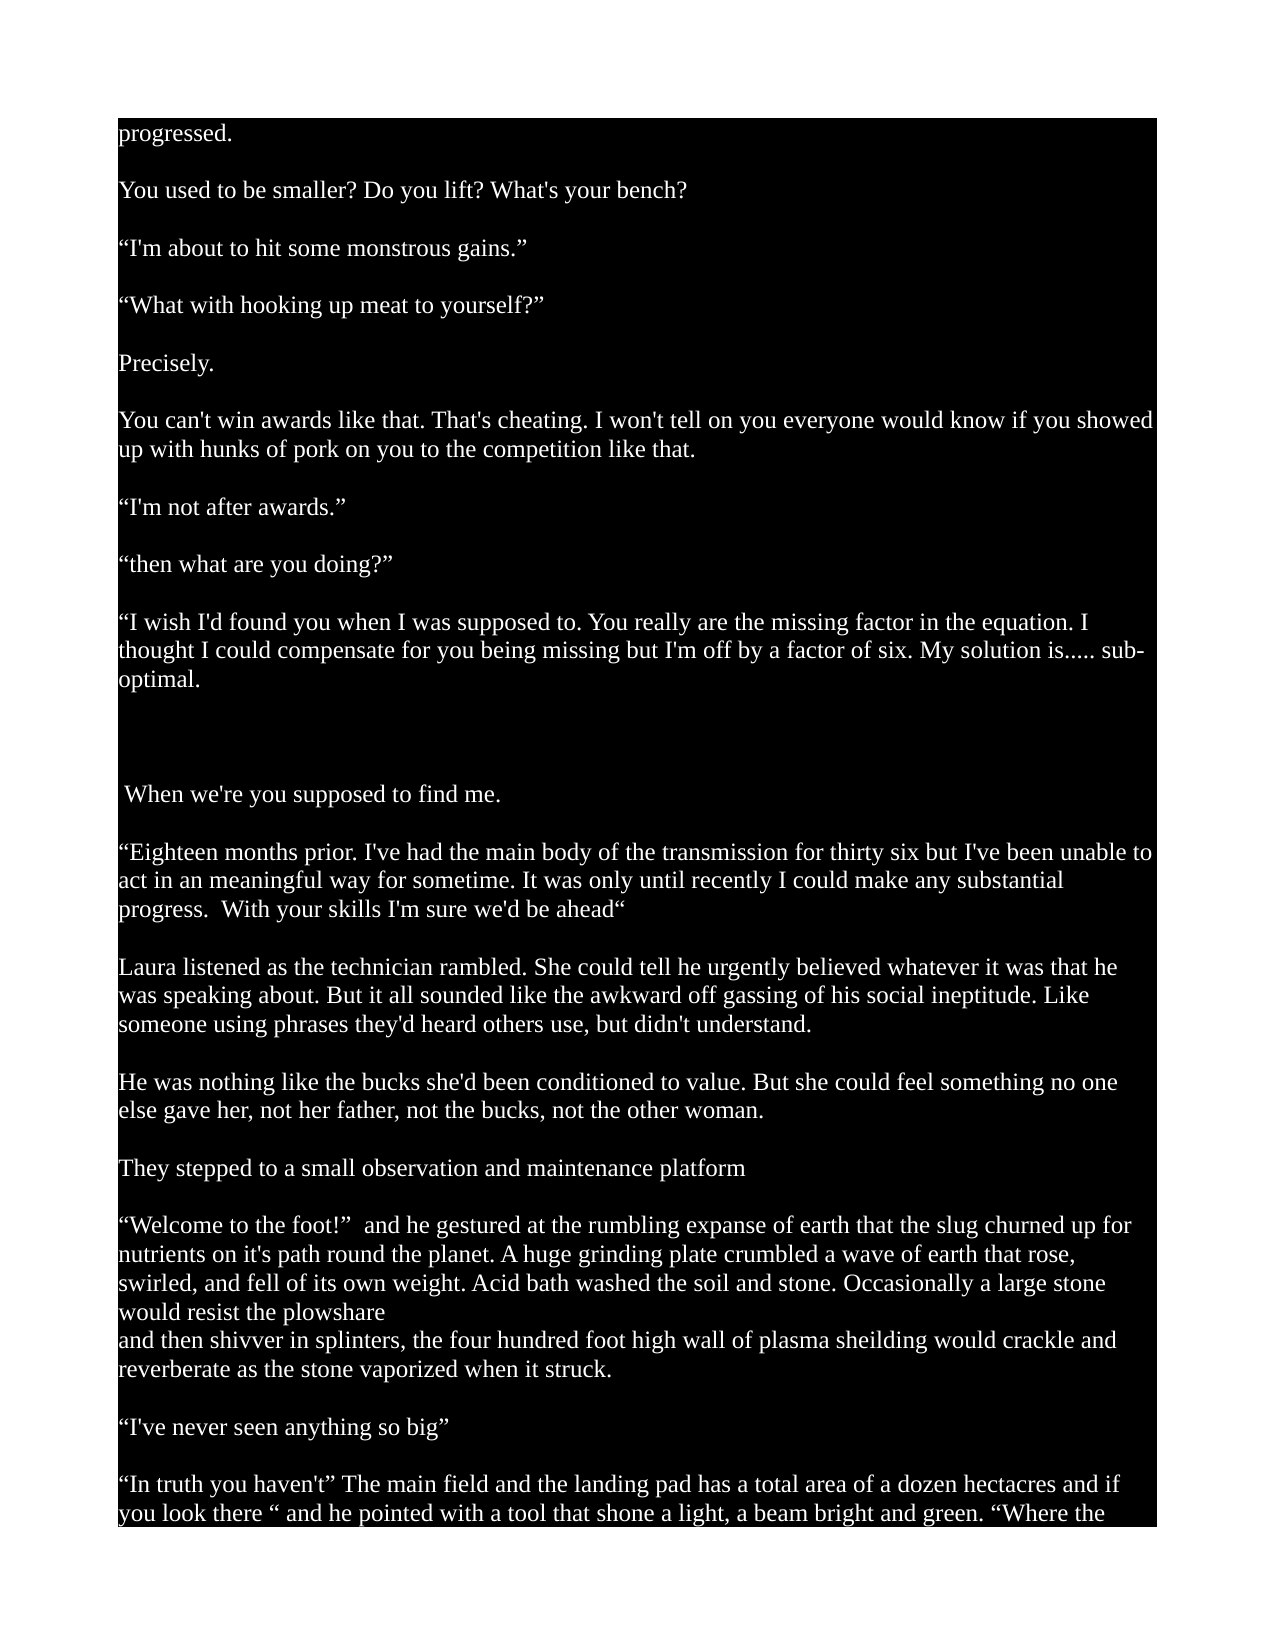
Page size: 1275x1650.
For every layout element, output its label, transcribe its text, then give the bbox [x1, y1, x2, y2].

text “Welcome to the foot!” and he gestured at the rumbling expanse of earth that the slug churned up for nutrients on it's path round the planet. A huge grinding plate crumbled a wave of earth that rose, swirled, and fell of its own weight. Acid bath washed the soil and stone. Occasionally a large stone would resist the plowshare [118, 1211, 1157, 1326]
text “I've never seen anything so big” [118, 1412, 1157, 1441]
text “Eighteen months prior. I've had the main body of the transmission for thirty six but I've been unable to act in an meaningful way for sometime. It was only until recently I could make any substantial progress. With your skills I'm sure we'd be ahead“ [118, 837, 1157, 923]
text Precisely. [118, 348, 1157, 377]
text They stepped to a small observation and maintenance platform [118, 1153, 1157, 1182]
text “I wish I'd found you when I was supposed to. You really are the missing factor in the equation. I thought I could compensate for you being missing but I'm off by a factor of six. My solution is..... sub-optimal. [118, 607, 1157, 693]
text You used to be smaller? Do you lift? What's your bench? [118, 176, 1157, 204]
text progressed. [118, 118, 1157, 147]
text and then shivver in splinters, the four hundred foot high wall of plasma sheilding would crackle and reverberate as the stone vaporized when it struck. [118, 1326, 1157, 1383]
text “What with hooking up meat to yourself?” [118, 291, 1157, 319]
text “then what are you doing?” [118, 549, 1157, 578]
text “I'm about to hit some monstrous gains.” [118, 233, 1157, 262]
text He was nothing like the bucks she'd been conditioned to value. But she could feel something no one else gave her, not her father, not the bucks, not the other woman. [118, 1067, 1157, 1124]
text “In truth you haven't” The main field and the landing pad has a total area of a dozen hectacres and if you look there “ and he pointed with a tool that shone a light, a beam bright and green. “Where the [118, 1469, 1157, 1527]
text You can't win awards like that. That's cheating. I won't tell on you everyone would know if you showed up with hunks of pork on you to the competition like that. [118, 406, 1157, 463]
text When we're you supposed to find me. [118, 779, 1157, 808]
text Laura listened as the technician rambled. She could tell he urgently believed whatever it was that he was speaking about. But it all sounded like the awkward off gassing of his social ineptitude. Like someone using phrases they'd heard others use, but didn't understand. [118, 952, 1157, 1038]
text “I'm not after awards.” [118, 492, 1157, 521]
